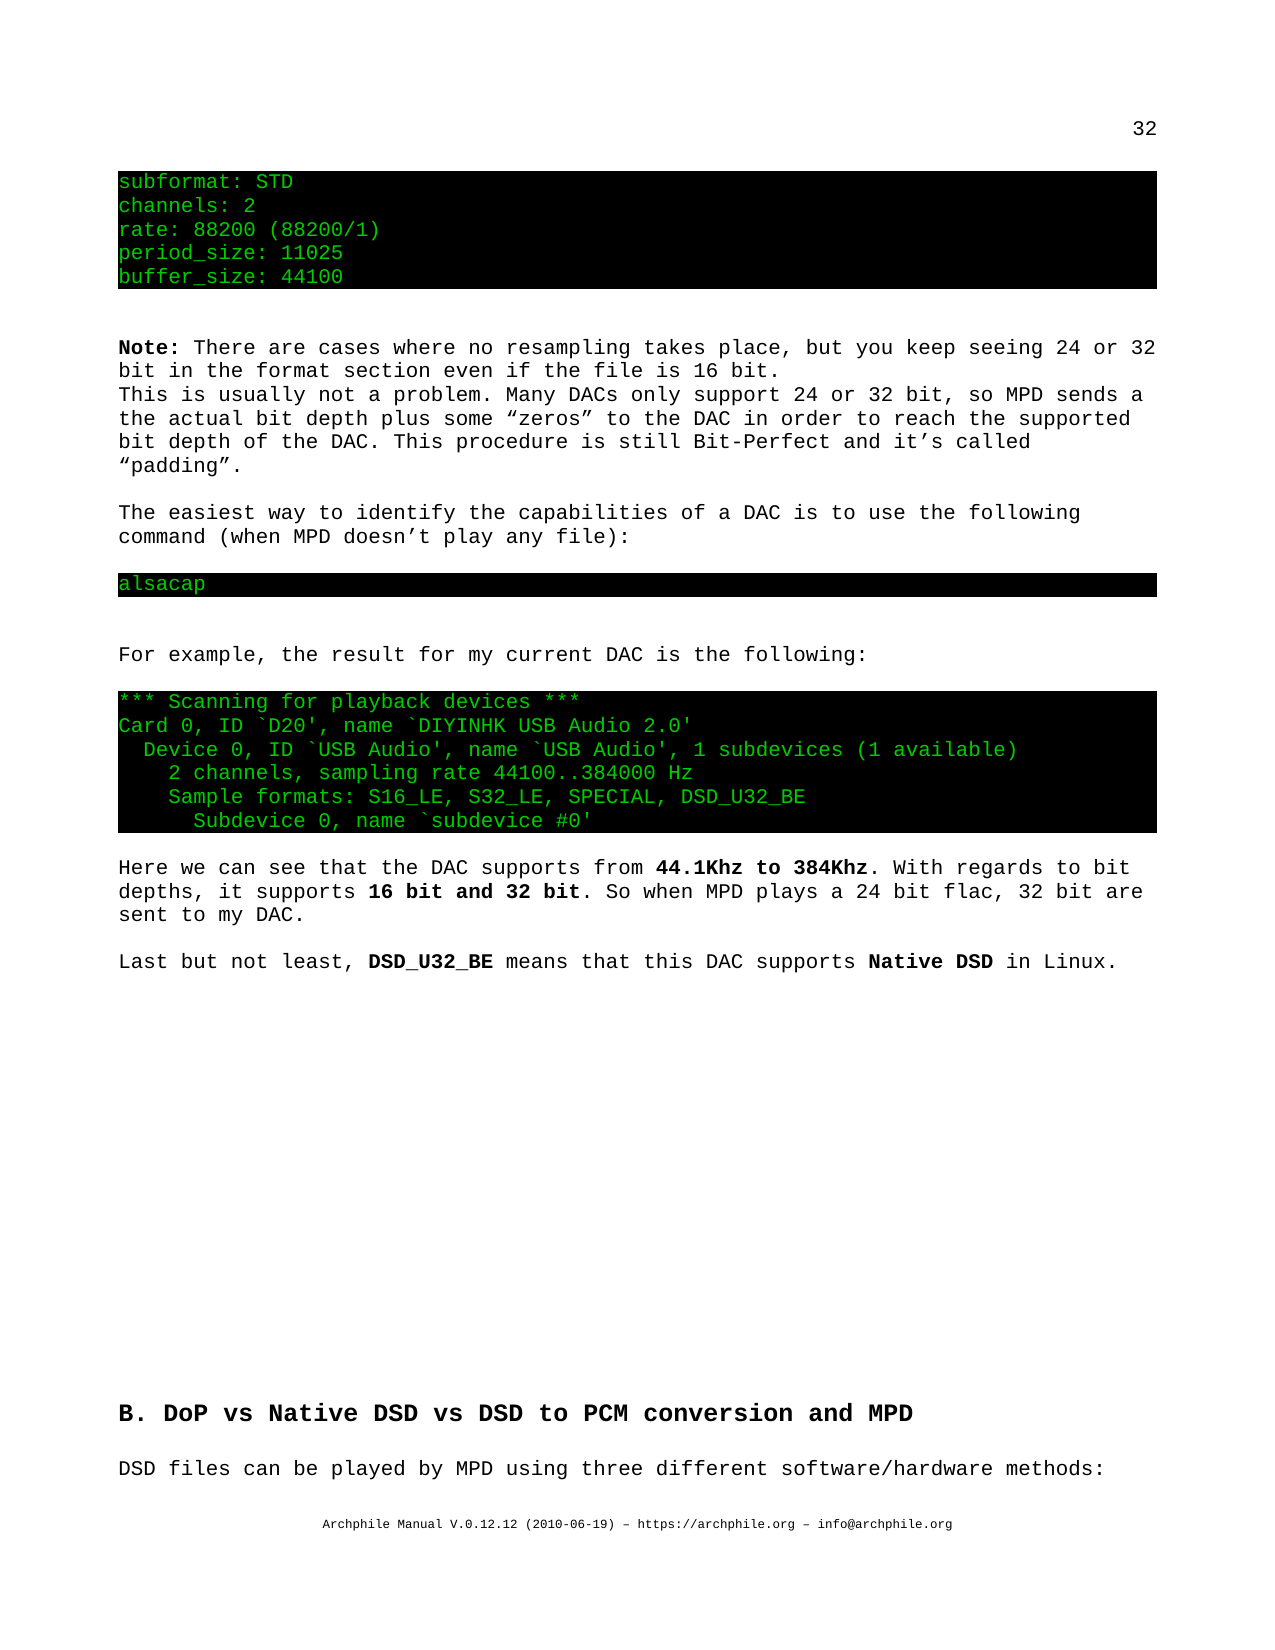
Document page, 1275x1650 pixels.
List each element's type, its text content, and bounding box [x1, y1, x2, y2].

text Device 0, ID `USB Audio', name `USB Audio', 1 subdevices (1 available) [118, 739, 1157, 762]
text B. DoP vs Native DSD vs DSD to PCM conversion and MPD [118, 1401, 1157, 1429]
text Sample formats: S16_LE, S32_LE, SPECIAL, DSD_U32_BE [118, 786, 1157, 810]
text Subdevice 0, name `subdevice #0' [118, 810, 1157, 833]
text The easiest way to identify the capabilities of a DAC is to use the following command (when MPD doesn’t play any file): [118, 502, 1157, 549]
text Last but not least, DSD_U32_BE means that this DAC supports Native DSD in Linux. [118, 952, 1157, 975]
text This is usually not a problem. Many DACs only support 24 or 32 bit, so MPD sends a the actual bit depth plus some “zeros” to the DAC in order to reach the supported bit depth of the DAC. This procedure is still Bit-Perfect and it’s called “padding”. [118, 384, 1157, 479]
text Here we can see that the DAC supports from 44.1Khz to 384Khz. With regards to bit depths, it supports 16 bit and 32 bit. So when MPD plays a 24 bit flac, 32 bit are sent to my DAC. [118, 857, 1157, 928]
text DSD files can be played by MPD using three different software/hardware methods: [118, 1457, 1157, 1481]
text channels: 2 [118, 195, 1157, 218]
text subformat: STD [118, 171, 1157, 195]
text rate: 88200 (88200/1) [118, 218, 1157, 242]
text For example, the result for my current DAC is the following: [118, 644, 1157, 668]
text 2 channels, sampling rate 44100..384000 Hz [118, 762, 1157, 786]
text alsacap [118, 573, 1157, 597]
text buffer_size: 44100 [118, 266, 1157, 289]
text *** Scanning for playback devices *** [118, 691, 1157, 715]
text period_size: 11025 [118, 242, 1157, 266]
text Card 0, ID `D20', name `DIYINHK USB Audio 2.0' [118, 715, 1157, 739]
text Note: There are cases where no resampling takes place, but you keep seeing 24 or 32 bit in the format section even if the file is 16 bit. [118, 337, 1157, 384]
